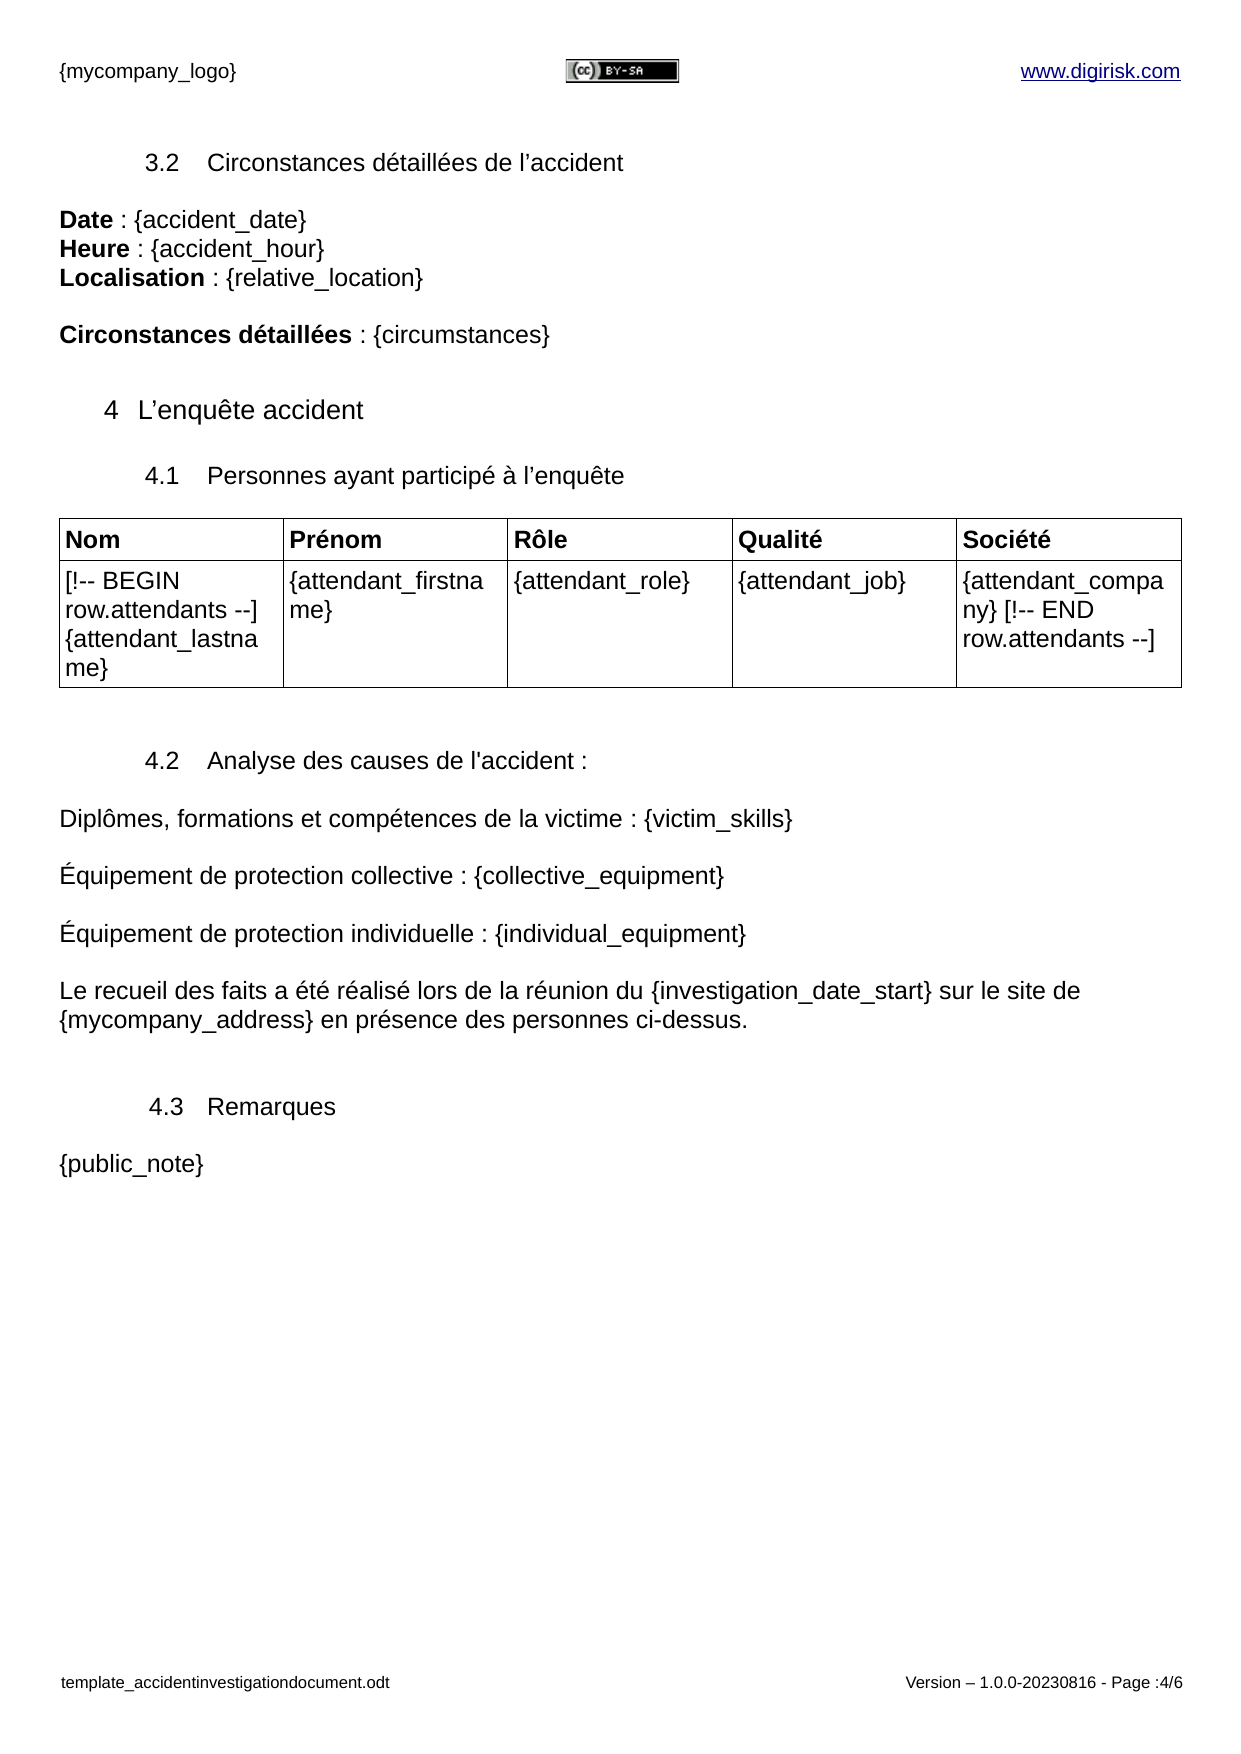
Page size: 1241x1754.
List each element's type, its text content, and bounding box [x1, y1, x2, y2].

text Diplômes, formations et compétences de la victime : {victim_skills} [59, 804, 1181, 832]
table_header Société [957, 519, 1181, 559]
table_cell [!-- BEGIN row.attendants --] {attendant_lastname} [60, 561, 283, 687]
table_header Rôle [508, 519, 732, 559]
text Équipement de protection individuelle : {individual_equipment} [59, 919, 1181, 947]
text Localisation : {relative_location} [59, 262, 1181, 291]
subtitle Analyse des causes de l'accident : [138, 746, 1181, 775]
text Circonstances détaillées : {circumstances} [59, 320, 1181, 349]
table_header Qualité [733, 519, 956, 559]
text Le recueil des faits a été réalisé lors de la réunion du {investigation_date_start} sur le site de {mycompany_address} en présence des personnes ci-dessus. [59, 976, 1181, 1034]
table_cell {attendant_job} [733, 561, 956, 687]
table_cell {attendant_firstname} [284, 561, 507, 687]
table_header Nom [60, 519, 283, 559]
text Heure : {accident_hour} [59, 234, 1181, 262]
subtitle L’enquête accident [96, 394, 1181, 425]
text Équipement de protection collective : {collective_equipment} [59, 861, 1181, 890]
picture [565, 59, 680, 83]
table_cell {attendant_company} [!-- END row.attendants --] [957, 561, 1181, 687]
subtitle Circonstances détaillées de l’accident [138, 147, 1181, 176]
text Date : {accident_date} [59, 205, 1181, 234]
subtitle Personnes ayant participé à l’enquête [138, 461, 1181, 489]
text {public_note} [59, 1149, 1181, 1178]
subtitle Remarques [142, 1092, 1181, 1121]
table_cell {attendant_role} [508, 561, 732, 687]
table_header Prénom [284, 519, 507, 559]
